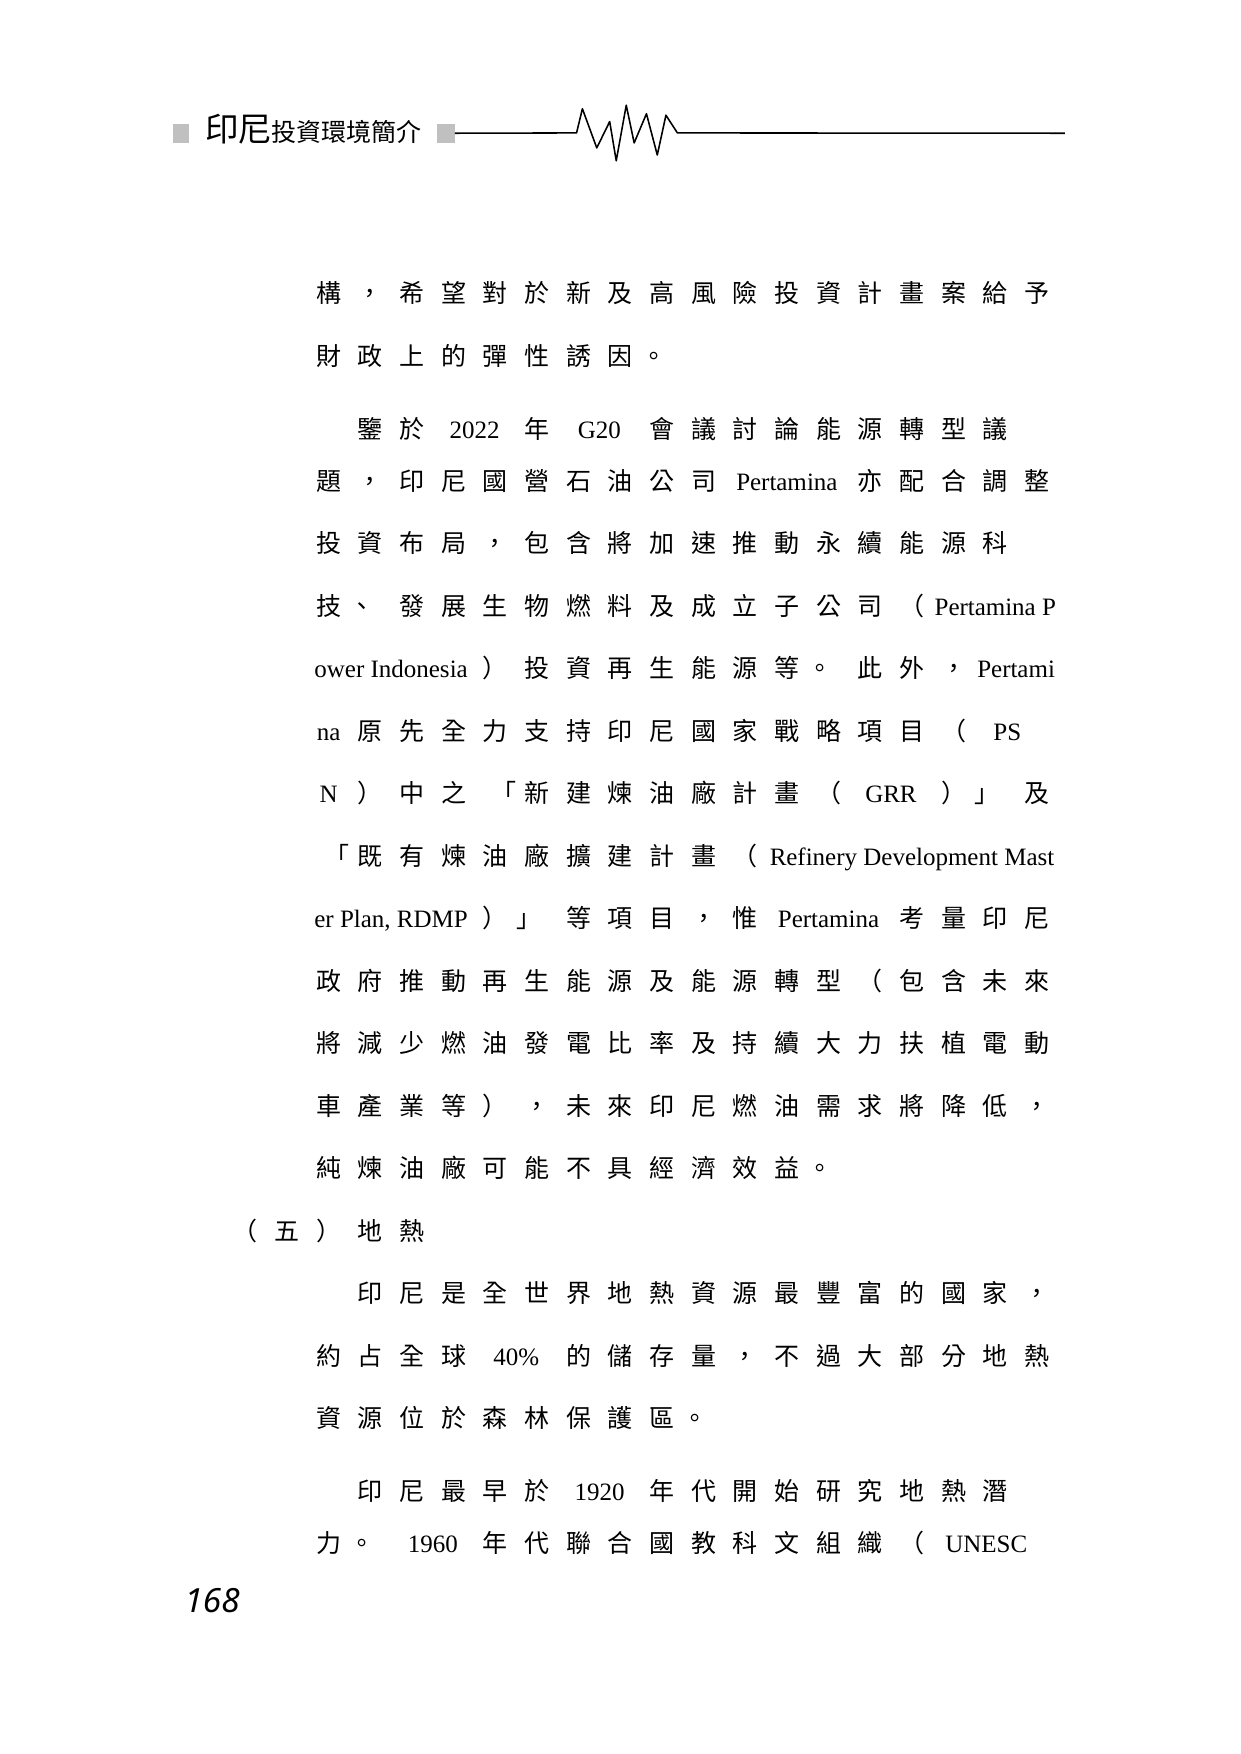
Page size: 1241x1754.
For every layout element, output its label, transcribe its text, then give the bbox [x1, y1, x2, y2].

text 鑒於2022年G20會議討論能源轉型議題，印尼國營石油公司Pertamina亦配合調整投資布局，包含將加速推動永續能源科技、發展生物燃料及成立子公司（Pertamina Power Indonesia）投資再生能源等。此外，Pertamina原先全力支持印尼國家戰略項目（PSN）中之「新建煉油廠計畫（GRR）」及「既有煉油廠擴建計畫（Refinery Development Master Plan, RDMP）」等項目，惟Pertamina考量印尼政府推動再生能源及能源轉型（包含未來將減少燃油發電比率及持續大力扶植電動車產業等），未來印尼燃油需求將降低，純煉油廠可能不具經濟效益。 [281, 375, 1058, 1188]
text （五）地熱 [207, 1188, 1058, 1250]
text 構，希望對於新及高風險投資計畫案給予財政上的彈性誘因。 [281, 250, 1058, 375]
text 印尼是全世界地熱資源最豐富的國家，約占全球40%的儲存量，不過大部分地熱資源位於森林保護區。 [281, 1250, 1058, 1438]
text 印尼最早於1920年代開始研究地熱潛力。1960年代聯合國教科文組織（UNESC [281, 1438, 1058, 1563]
